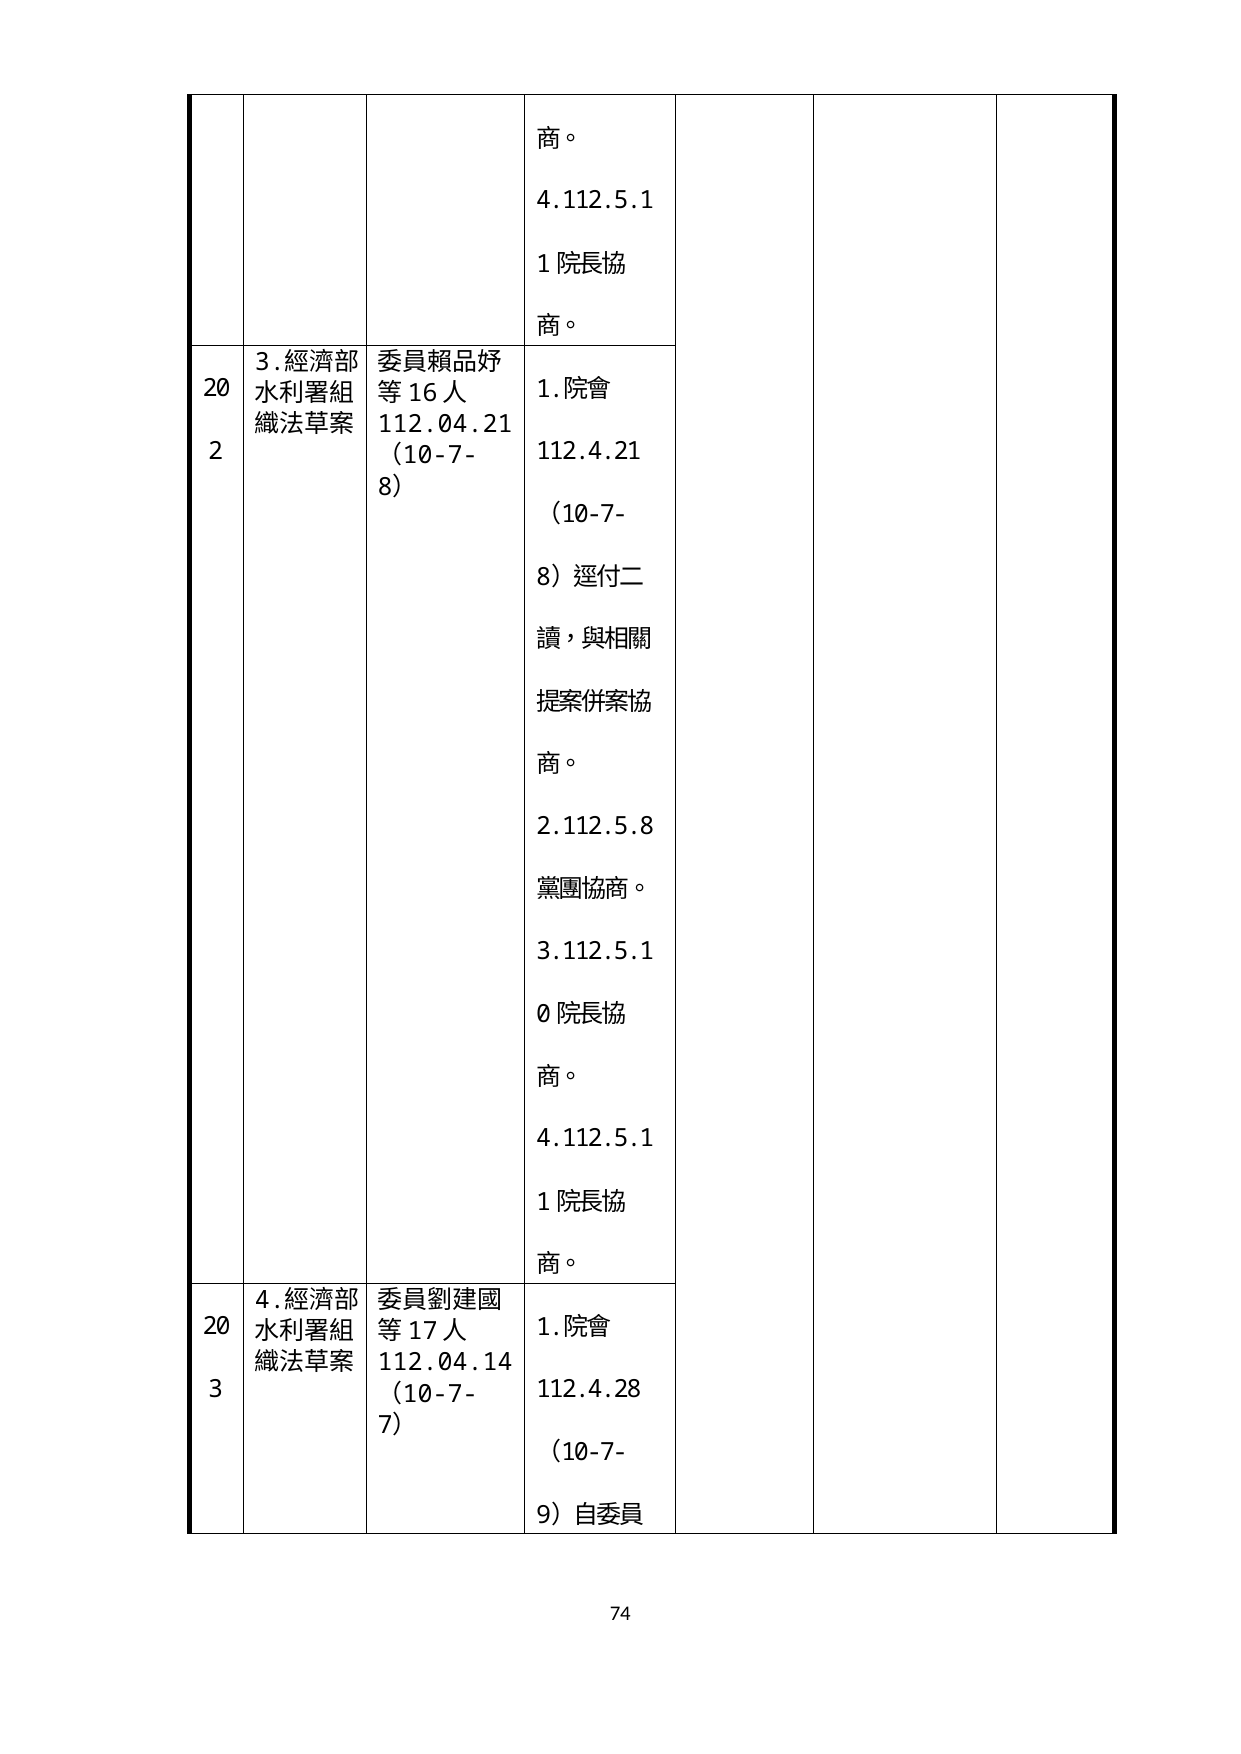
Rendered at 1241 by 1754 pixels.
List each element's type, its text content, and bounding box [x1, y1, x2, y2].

table_cell 203 [192, 1284, 243, 1533]
table_cell 202 [192, 346, 243, 1283]
table_cell 商。 4.112.5.11院長協商。 [525, 95, 675, 345]
table_cell 委員劉建國等17人 112.04.14 （10-7-7） [367, 1284, 524, 1533]
table_cell [367, 95, 524, 345]
table_cell [814, 95, 996, 1533]
table_cell 1.院會112.4.21 （10-7-8）逕付二讀，與相關提案併案協商。 2.112.5.8黨團協商。 3.112.5.10院長協商。 4.112.5.11院長協商。 [525, 346, 675, 1283]
table_cell [676, 95, 813, 1533]
table_cell 1.院會112.4.28 （10-7-9）自委員 [525, 1284, 675, 1533]
table_cell [192, 95, 243, 345]
table_cell [244, 95, 366, 345]
table_cell 3.經濟部水利署組織法草案 [244, 346, 366, 1283]
table_cell [997, 95, 1112, 1533]
table_cell 委員賴品妤等16人 112.04.21 （10-7-8） [367, 346, 524, 1283]
table_cell 4.經濟部水利署組織法草案 [244, 1284, 366, 1533]
